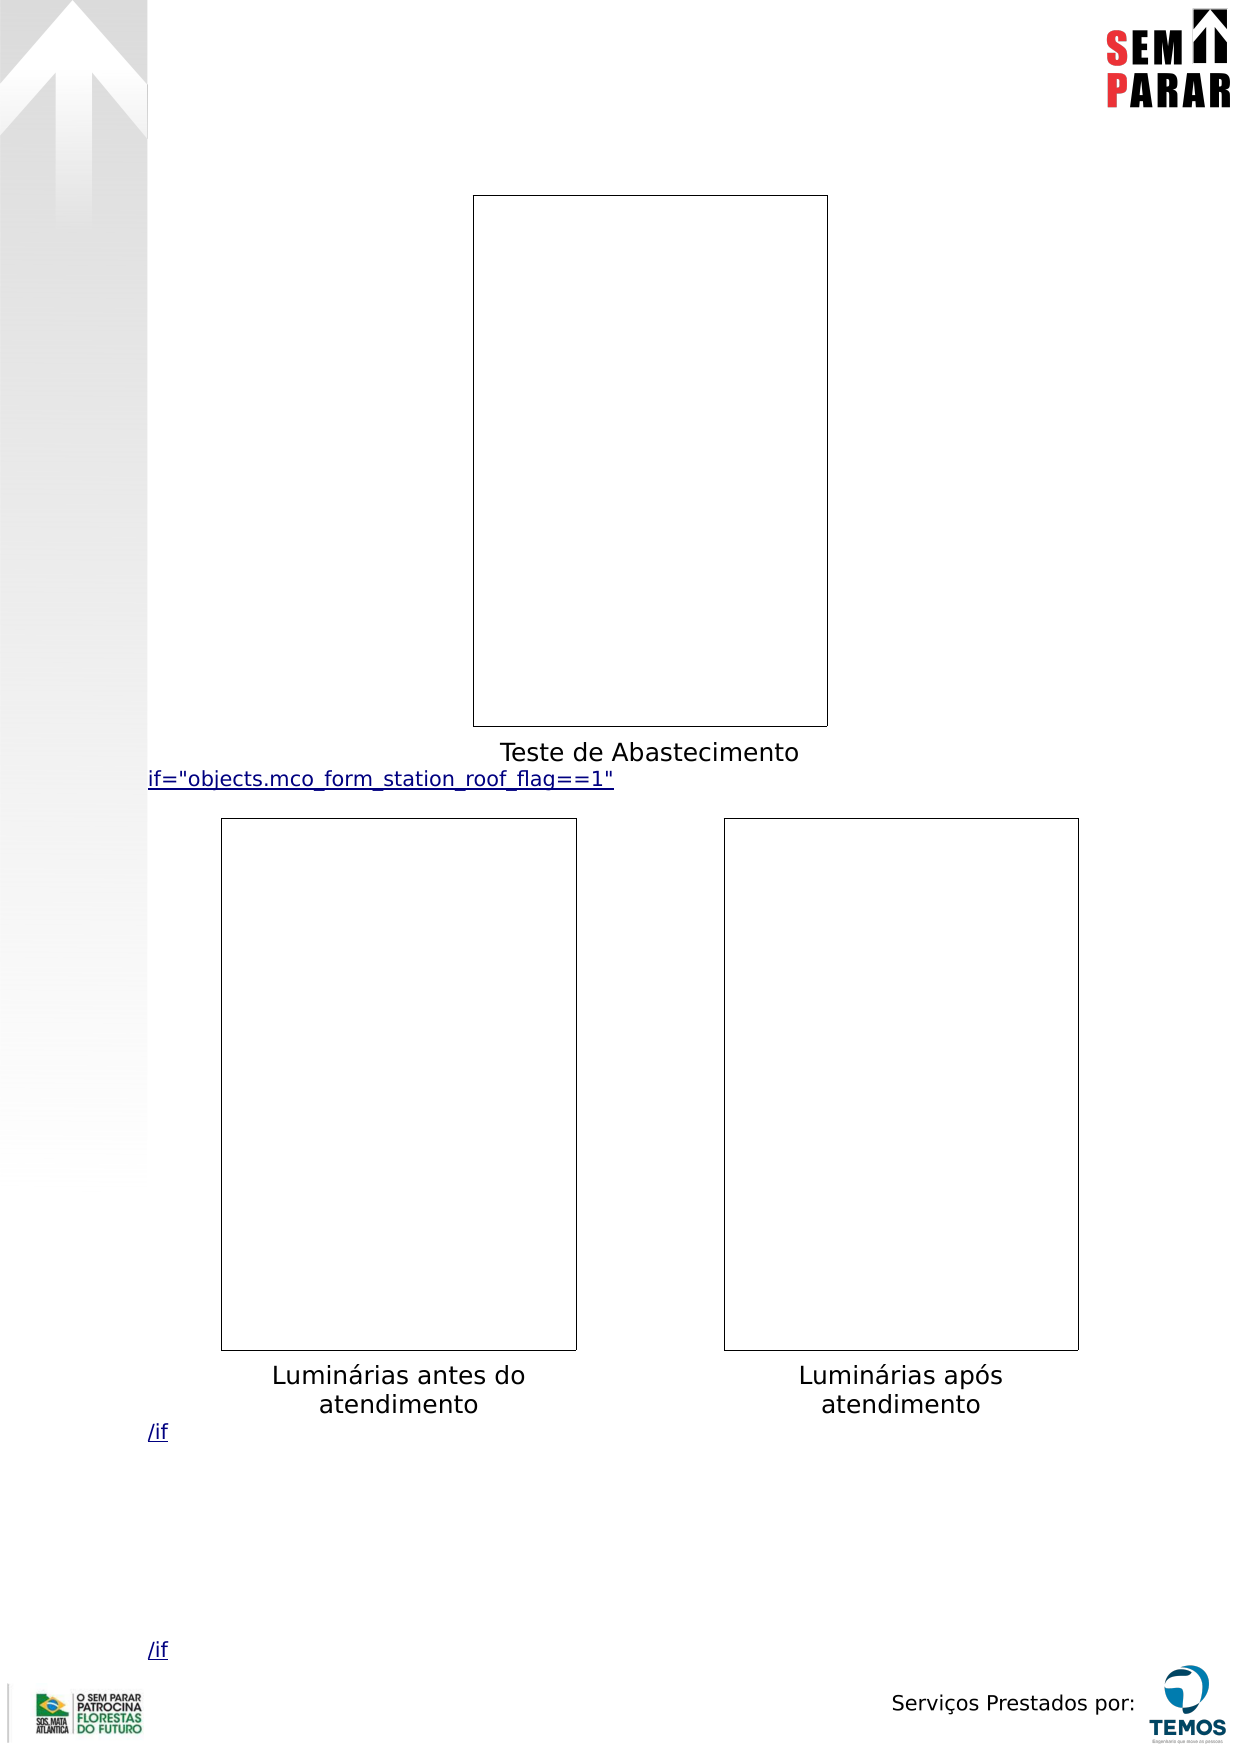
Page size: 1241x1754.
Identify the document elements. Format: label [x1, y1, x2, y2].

picture [0, 0, 1241, 1754]
table_cell [474, 196, 827, 726]
table_cell [222, 819, 576, 1350]
table_cell [725, 819, 1078, 1350]
